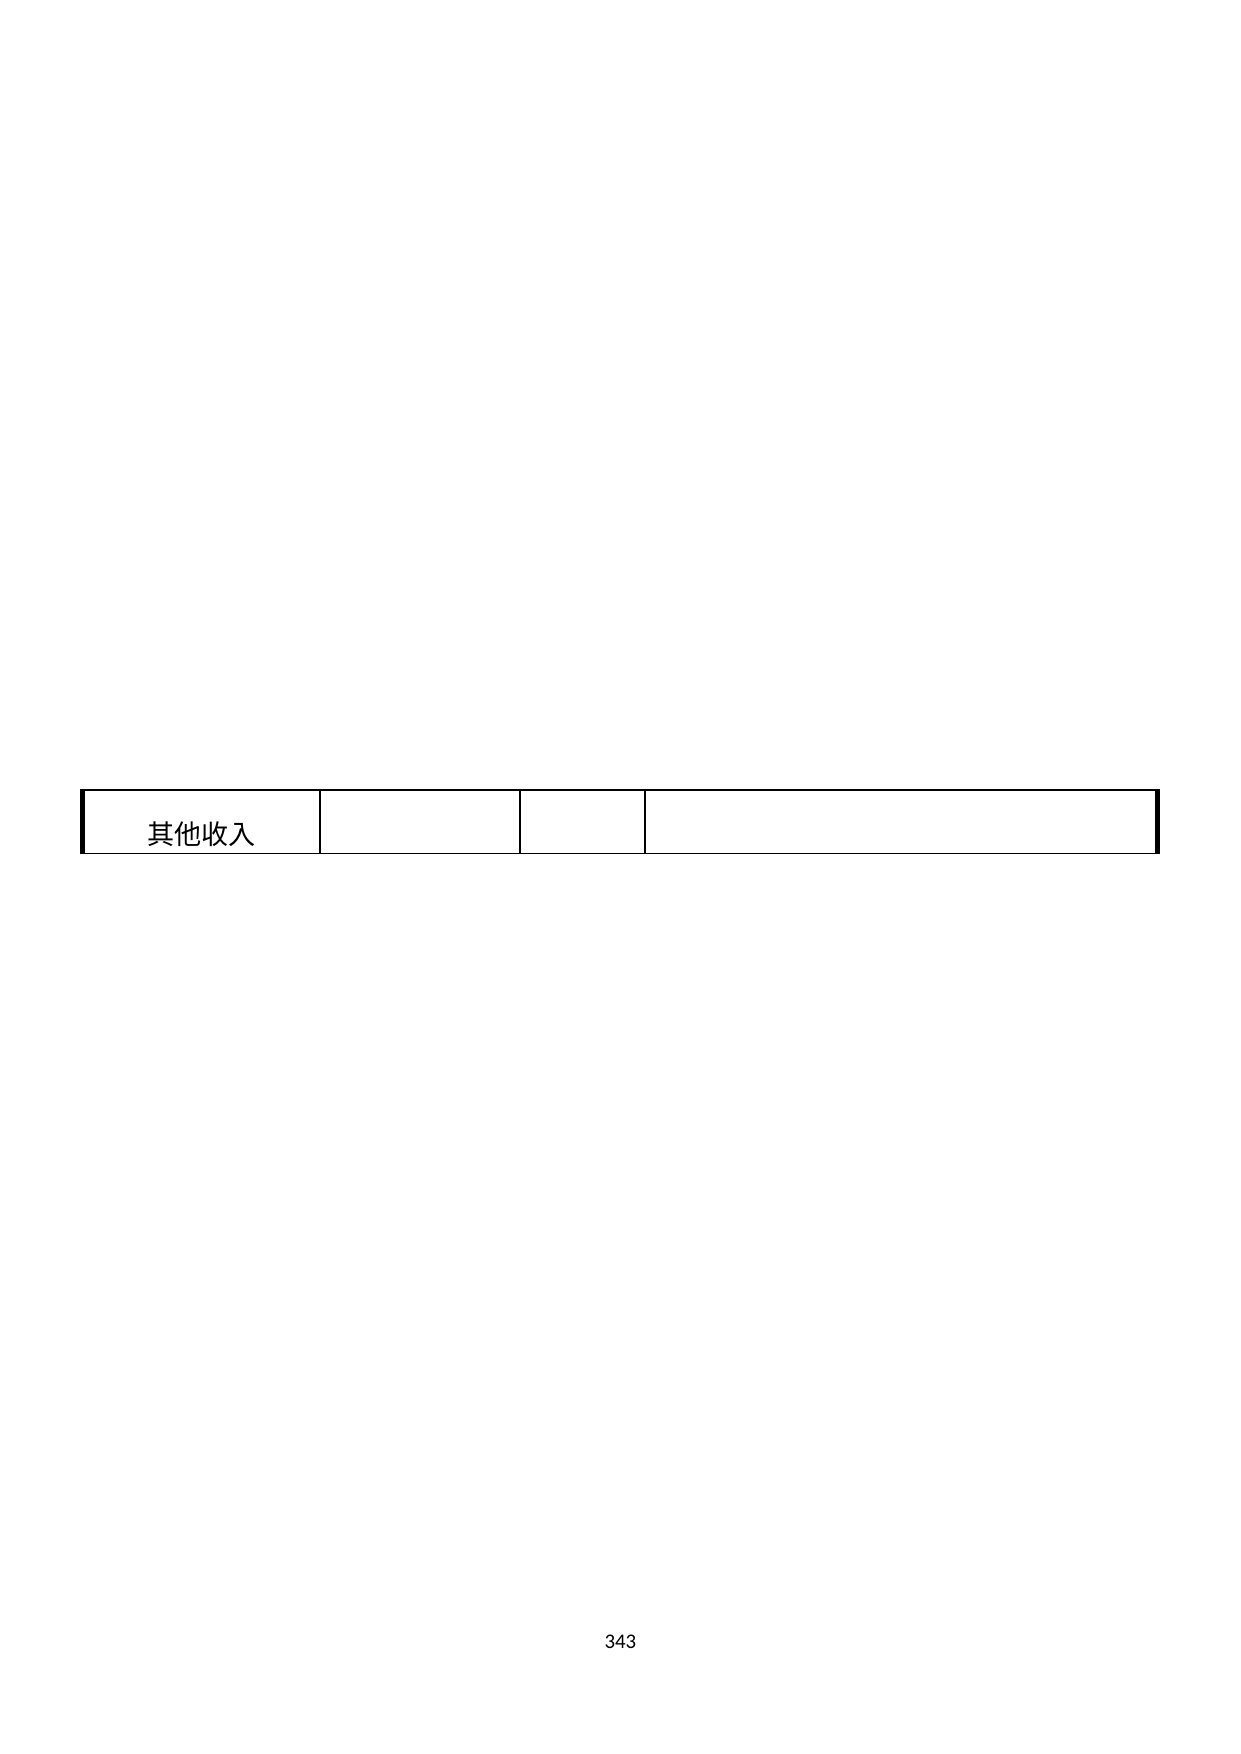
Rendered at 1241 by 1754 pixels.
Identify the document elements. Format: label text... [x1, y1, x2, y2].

table_cell [321, 791, 519, 853]
table_cell 其他收入 [85, 791, 319, 853]
table_cell [521, 791, 644, 853]
table_cell [646, 791, 1155, 853]
